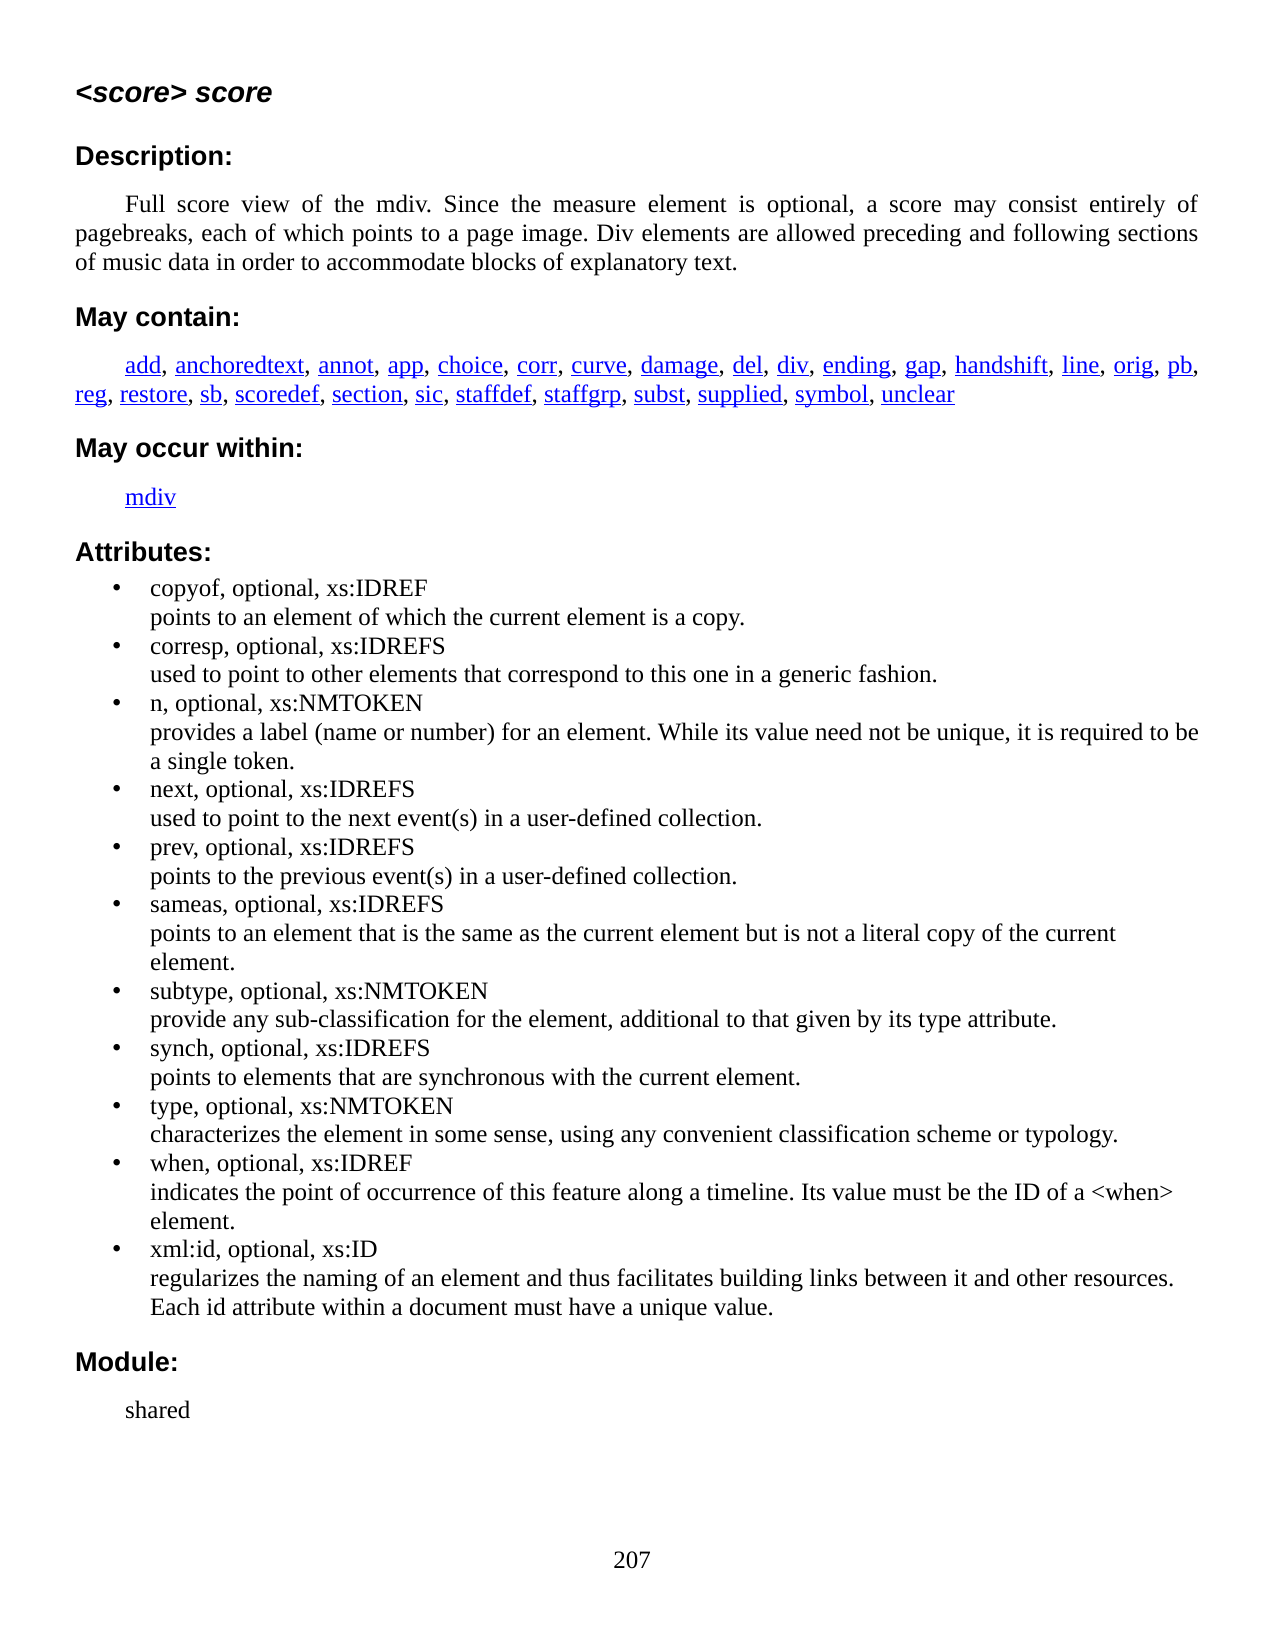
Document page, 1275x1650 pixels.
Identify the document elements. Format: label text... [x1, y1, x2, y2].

text Full score view of the mdiv. Since the measure element is optional, a score may consist entirely of pagebreaks, each of which points to a page image. Div elements are allowed preceding and following sections of music data in order to accommodate blocks of explanatory text. [75, 189, 1200, 276]
subtitle May occur within: [75, 432, 1200, 464]
list when, optional, xs:IDREF indicates the point of occurrence of this feature along a timeline. Its value must be the ID of a <when> element. [112, 1148, 1200, 1234]
list corresp, optional, xs:IDREFS used to point to other elements that correspond to this one in a generic fashion. [112, 631, 1200, 688]
list prev, optional, xs:IDREFS points to the previous event(s) in a user-defined collection. [112, 832, 1200, 889]
text shared [75, 1395, 1200, 1424]
list type, optional, xs:NMTOKEN characterizes the element in some sense, using any convenient classification scheme or typology. [112, 1091, 1200, 1148]
text add, anchoredtext, annot, app, choice, corr, curve, damage, del, div, ending, gap, handshift, line, orig, pb, reg, restore, sb, scoredef, section, sic, staffdef, staffgrp, subst, supplied, symbol, unclear [75, 350, 1200, 407]
subtitle May contain: [75, 301, 1200, 332]
subtitle Attributes: [75, 536, 1200, 567]
list synch, optional, xs:IDREFS points to elements that are synchronous with the current element. [112, 1033, 1200, 1091]
subtitle Module: [75, 1346, 1200, 1377]
list subtype, optional, xs:NMTOKEN provide any sub-classification for the element, additional to that given by its type attribute. [112, 976, 1200, 1033]
list copyof, optional, xs:IDREF points to an element of which the current element is a copy. [112, 573, 1200, 631]
subtitle <score> score [75, 75, 1200, 108]
list n, optional, xs:NMTOKEN provides a label (name or number) for an element. While its value need not be unique, it is required to be a single token. [112, 688, 1200, 774]
subtitle Description: [75, 140, 1200, 171]
list sameas, optional, xs:IDREFS points to an element that is the same as the current element but is not a literal copy of the current element. [112, 889, 1200, 976]
text mdiv [75, 482, 1200, 511]
list xml:id, optional, xs:ID regularizes the naming of an element and thus facilitates building links between it and other resources. Each id attribute within a document must have a unique value. [112, 1234, 1200, 1321]
list next, optional, xs:IDREFS used to point to the next event(s) in a user-defined collection. [112, 774, 1200, 832]
